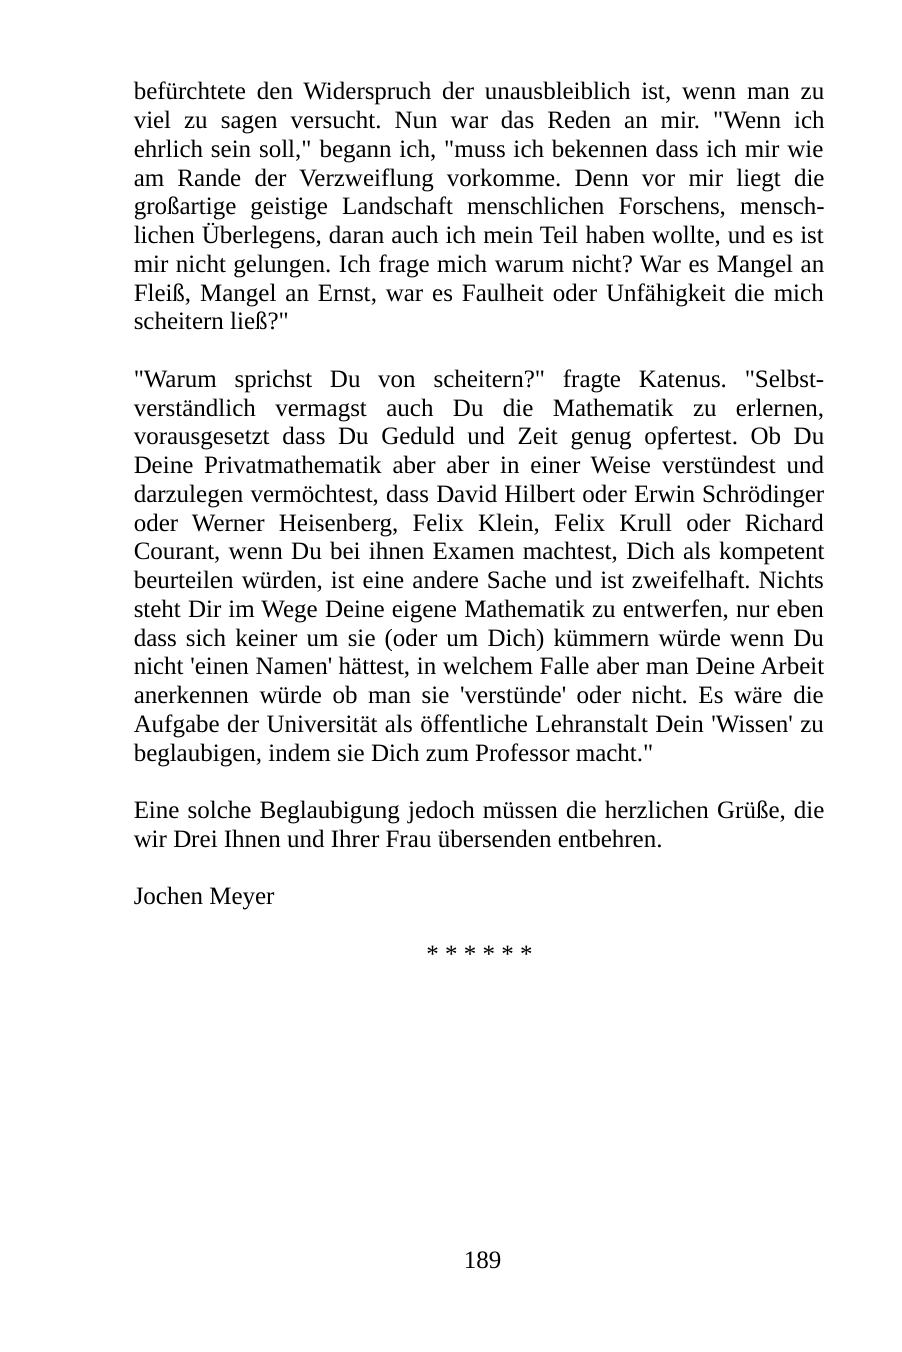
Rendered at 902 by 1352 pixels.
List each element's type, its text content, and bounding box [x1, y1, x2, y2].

text befürchtete den Widerspruch der unausbleiblich ist, wenn man zu viel zu sagen versucht. Nun war das Reden an mir. "Wenn ich ehrlich sein soll," begann ich, "muss ich bekennen dass ich mir wie am Rande der Verzweiflung vorkomme. Denn vor mir liegt die großartige geistige Landschaft menschlichen Forschens, mensch-lichen Überlegens, daran auch ich mein Teil haben wollte, und es ist mir nicht gelungen. Ich frage mich warum nicht? War es Mangel an Fleiß, Mangel an Ernst, war es Faulheit oder Unfähigkeit die mich scheitern ließ?" [133, 76, 825, 335]
text "Warum sprichst Du von scheitern?" fragte Katenus. "Selbst-verständlich vermagst auch Du die Mathematik zu erlernen, vorausgesetzt dass Du Geduld und Zeit genug opfertest. Ob Du Deine Privatmathematik aber aber in einer Weise verstündest und darzulegen vermöchtest, dass David Hilbert oder Erwin Schrödinger oder Werner Heisenberg, Felix Klein, Felix Krull oder Richard Courant, wenn Du bei ihnen Examen machtest, Dich als kompetent beurteilen würden, ist eine andere Sache und ist zweifelhaft. Nichts steht Dir im Wege Deine eigene Mathematik zu entwerfen, nur eben dass sich keiner um sie (oder um Dich) kümmern würde wenn Du nicht 'einen Namen' hättest, in welchem Falle aber man Deine Arbeit anerkennen würde ob man sie 'verstünde' oder nicht. Es wäre die Aufgabe der Universität als öffentliche Lehranstalt Dein 'Wissen' zu beglaubigen, indem sie Dich zum Professor macht." [133, 364, 825, 766]
text * * * * * * [133, 939, 825, 968]
text Eine solche Beglaubigung jedoch müssen die herzlichen Grüße, die wir Drei Ihnen und Ihrer Frau übersenden entbehren. [133, 795, 825, 853]
text Jochen Meyer [133, 881, 825, 910]
